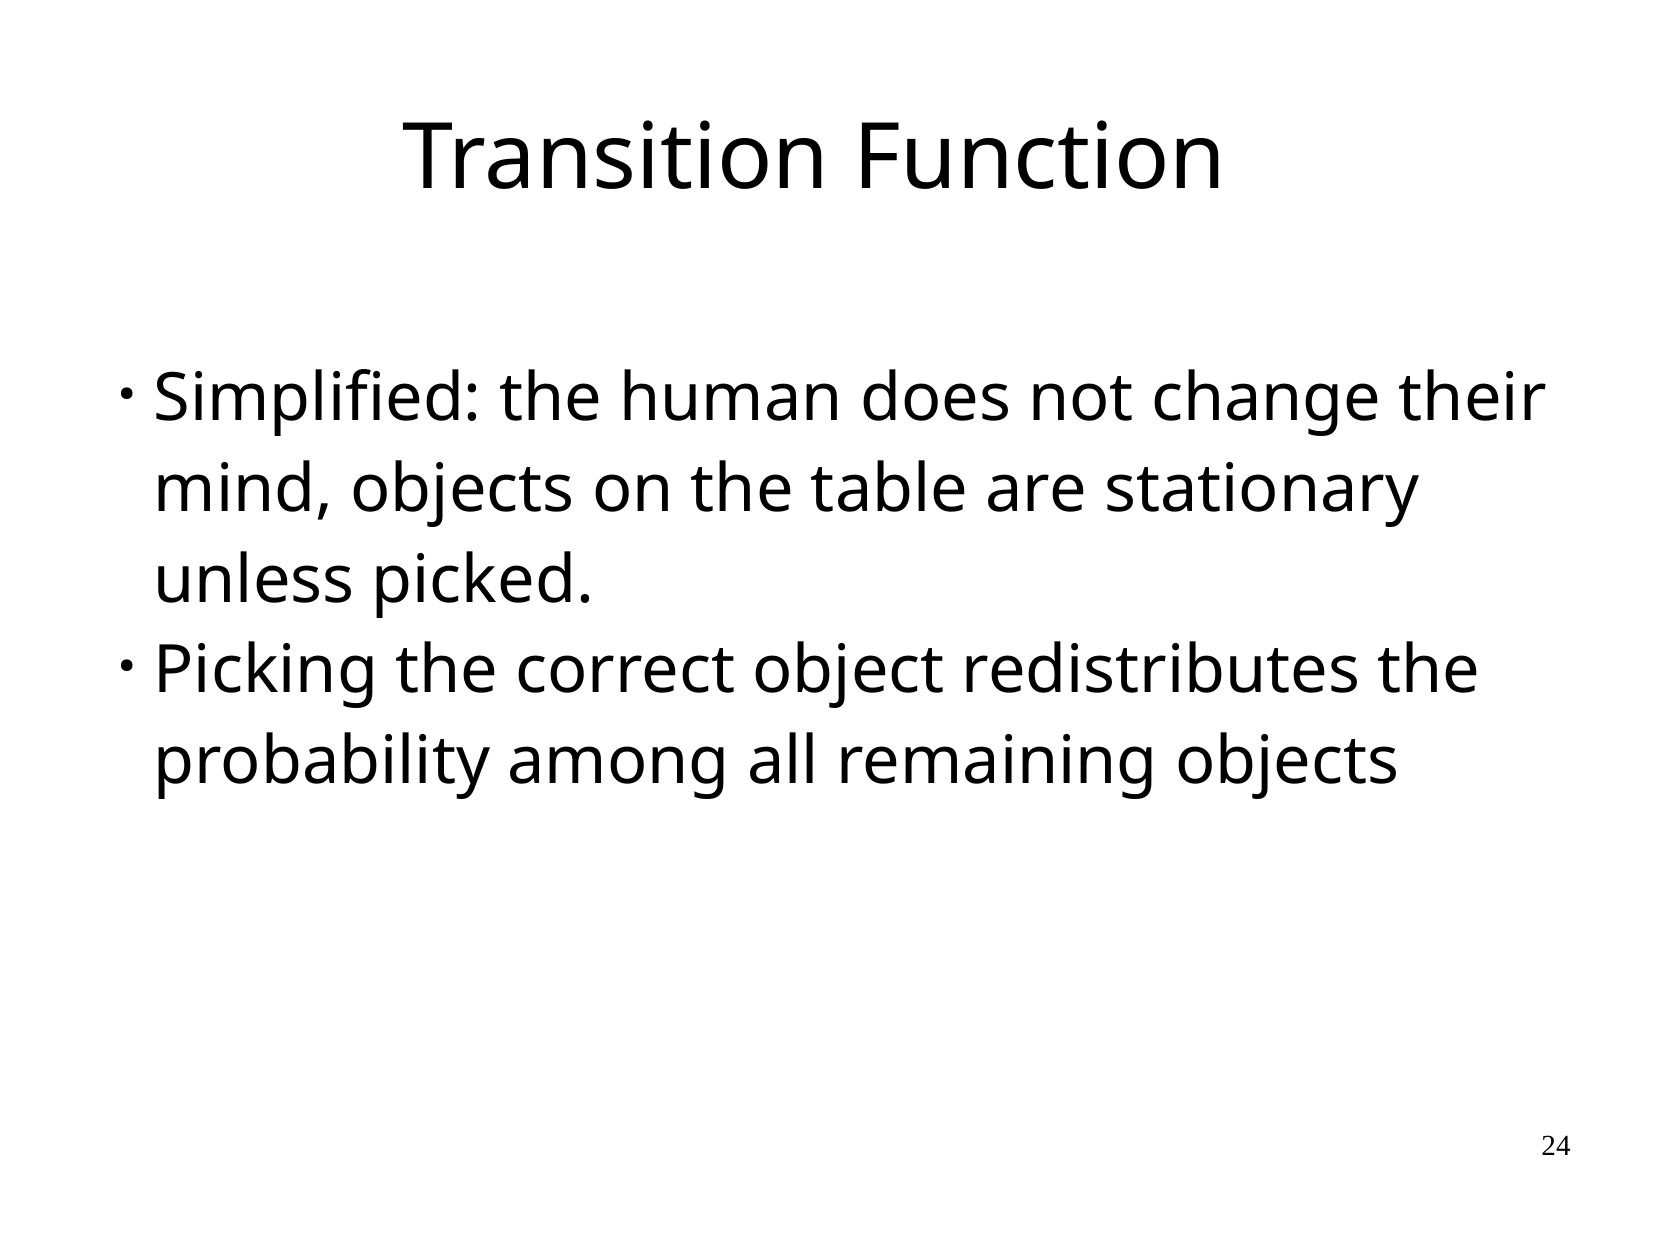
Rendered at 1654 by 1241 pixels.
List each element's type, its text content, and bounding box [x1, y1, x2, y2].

title Transition Function [82, 49, 1571, 257]
list Simplified: the human does not change their mind, objects on the table are stationary unless picked. Picking the correct object redistributes the probability among all remaining objects [82, 349, 1571, 1069]
